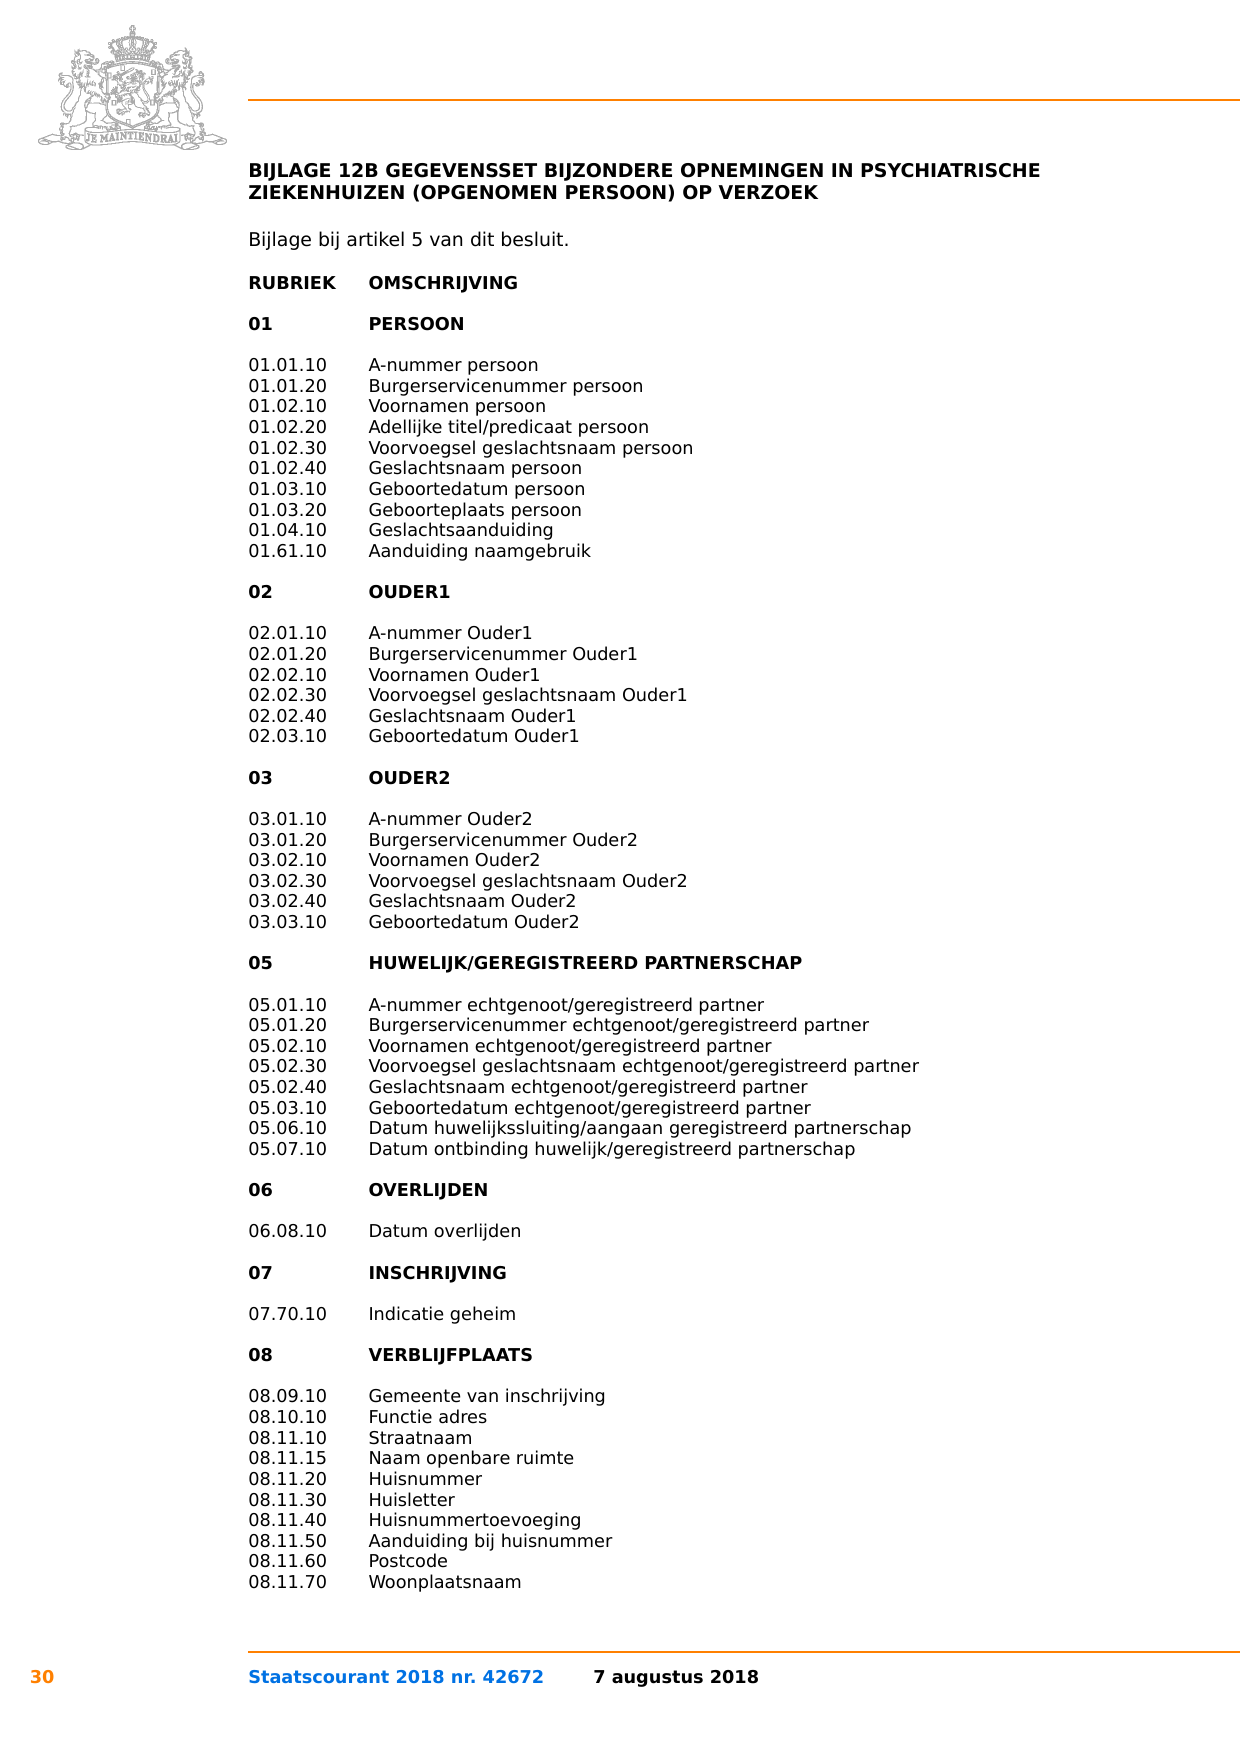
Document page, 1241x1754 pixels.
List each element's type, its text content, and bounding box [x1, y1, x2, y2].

table_cell [248, 1325, 362, 1345]
table_cell Voorvoegsel geslachtsnaam persoon [363, 438, 1163, 458]
table_cell 03.01.10 [248, 809, 362, 829]
table_cell 03.02.40 [248, 891, 362, 912]
table_cell Geslachtsnaam echtgenoot/geregistreerd partner [363, 1077, 1163, 1098]
table_cell 03.02.30 [248, 871, 362, 891]
subtitle BIJLAGE 12B GEGEVENSSET BIJZONDERE OPNEMINGEN IN PSYCHIATRISCHE ZIEKENHUIZEN (OPGENOMEN PERSOON) OP VERZOEK [248, 160, 1163, 204]
table_cell [363, 335, 1163, 355]
table_cell 08.10.10 [248, 1407, 362, 1428]
table_cell Geboortedatum echtgenoot/geregistreerd partner [363, 1098, 1163, 1118]
table_cell VERBLIJFPLAATS [363, 1345, 1163, 1366]
table_cell Voornamen Ouder1 [363, 665, 1163, 685]
table_cell 08.11.70 [248, 1572, 362, 1593]
text Bijlage bij artikel 5 van dit besluit. [248, 229, 1163, 251]
table_cell Aanduiding naamgebruik [363, 541, 1163, 561]
table_cell [248, 788, 362, 809]
table_cell Adellijke titel/predicaat persoon [363, 417, 1163, 438]
table_cell 01.01.10 [248, 355, 362, 376]
table_cell Naam openbare ruimte [363, 1448, 1163, 1469]
table_header OMSCHRIJVING [363, 273, 1163, 293]
table_cell [363, 1160, 1163, 1180]
table_cell Datum overlijden [363, 1221, 1163, 1242]
table_cell 01.02.40 [248, 458, 362, 479]
table_cell 01.02.10 [248, 396, 362, 417]
table_cell 05.02.10 [248, 1036, 362, 1056]
table_cell 02.02.30 [248, 685, 362, 706]
table_cell 05.02.40 [248, 1077, 362, 1098]
table_cell Geslachtsaanduiding [363, 520, 1163, 541]
table_cell 05 [248, 953, 362, 974]
table_cell 01 [248, 314, 362, 334]
table_cell 01.01.20 [248, 376, 362, 396]
table_cell Burgerservicenummer Ouder1 [363, 644, 1163, 664]
table_cell 06.08.10 [248, 1221, 362, 1242]
table_cell 02.03.10 [248, 726, 362, 747]
table_cell Burgerservicenummer echtgenoot/geregistreerd partner [363, 1015, 1163, 1036]
table_cell 02.02.10 [248, 665, 362, 685]
table_cell [248, 1283, 362, 1304]
table_cell 03 [248, 768, 362, 788]
table_cell 03.01.20 [248, 830, 362, 850]
table_cell A-nummer Ouder1 [363, 623, 1163, 644]
table_cell [248, 1242, 362, 1263]
table_cell 02.01.10 [248, 623, 362, 644]
table_cell Geslachtsnaam persoon [363, 458, 1163, 479]
table_cell Geslachtsnaam Ouder1 [363, 706, 1163, 726]
picture [38, 25, 227, 150]
table_cell 08.11.60 [248, 1551, 362, 1572]
table_cell 06 [248, 1180, 362, 1201]
table_cell 08.11.40 [248, 1510, 362, 1531]
table_cell Burgerservicenummer persoon [363, 376, 1163, 396]
table_cell Huisnummer [363, 1469, 1163, 1489]
table_cell INSCHRIJVING [363, 1263, 1163, 1283]
table_cell [248, 933, 362, 953]
table_cell [363, 1283, 1163, 1304]
table_cell 02.02.40 [248, 706, 362, 726]
table_cell [248, 1366, 362, 1386]
table_cell [248, 335, 362, 355]
table_cell Geboortedatum persoon [363, 479, 1163, 499]
table_cell 05.03.10 [248, 1098, 362, 1118]
table_cell 01.03.10 [248, 479, 362, 499]
table_cell [363, 747, 1163, 768]
table_cell [363, 933, 1163, 953]
table_cell 08.11.30 [248, 1490, 362, 1510]
table_cell [248, 1160, 362, 1180]
table_cell 05.01.10 [248, 995, 362, 1015]
table_cell [363, 1325, 1163, 1345]
table_cell Voornamen persoon [363, 396, 1163, 417]
table_cell 01.04.10 [248, 520, 362, 541]
table_cell Geboortedatum Ouder1 [363, 726, 1163, 747]
table_cell Geboorteplaats persoon [363, 500, 1163, 520]
table_cell Geslachtsnaam Ouder2 [363, 891, 1163, 912]
table_cell [248, 561, 362, 582]
table_cell [248, 974, 362, 994]
table_cell Voorvoegsel geslachtsnaam Ouder2 [363, 871, 1163, 891]
table_cell Woonplaatsnaam [363, 1572, 1163, 1593]
table_cell 08.11.10 [248, 1428, 362, 1448]
table_cell 01.02.30 [248, 438, 362, 458]
table_cell Datum ontbinding huwelijk/geregistreerd partnerschap [363, 1139, 1163, 1159]
table_cell PERSOON [363, 314, 1163, 334]
table_cell Aanduiding bij huisnummer [363, 1531, 1163, 1551]
table_cell [363, 788, 1163, 809]
table_cell Indicatie geheim [363, 1304, 1163, 1324]
table_cell HUWELIJK/GEREGISTREERD PARTNERSCHAP [363, 953, 1163, 974]
table_cell [248, 747, 362, 768]
table_cell Voornamen Ouder2 [363, 850, 1163, 871]
table_cell 08.11.20 [248, 1469, 362, 1489]
table_cell 05.01.20 [248, 1015, 362, 1036]
table_header RUBRIEK [248, 273, 362, 293]
table_cell A-nummer echtgenoot/geregistreerd partner [363, 995, 1163, 1015]
table_cell 01.03.20 [248, 500, 362, 520]
table_cell A-nummer persoon [363, 355, 1163, 376]
table_cell 07 [248, 1263, 362, 1283]
table_cell Gemeente van inschrijving [363, 1386, 1163, 1407]
table_cell 01.61.10 [248, 541, 362, 561]
table_cell 05.07.10 [248, 1139, 362, 1159]
table_cell 05.06.10 [248, 1118, 362, 1139]
table_cell Functie adres [363, 1407, 1163, 1428]
table_cell 03.03.10 [248, 912, 362, 933]
table_cell [363, 974, 1163, 994]
table_cell 03.02.10 [248, 850, 362, 871]
table_cell Voorvoegsel geslachtsnaam Ouder1 [363, 685, 1163, 706]
table_cell [363, 1242, 1163, 1263]
table_cell [363, 561, 1163, 582]
table_cell A-nummer Ouder2 [363, 809, 1163, 829]
table_cell [363, 1201, 1163, 1221]
table_cell Voornamen echtgenoot/geregistreerd partner [363, 1036, 1163, 1056]
table_cell [248, 603, 362, 623]
table_cell OUDER1 [363, 582, 1163, 603]
table_cell Geboortedatum Ouder2 [363, 912, 1163, 933]
table_cell Burgerservicenummer Ouder2 [363, 830, 1163, 850]
table_cell Huisletter [363, 1490, 1163, 1510]
table_cell 08.11.50 [248, 1531, 362, 1551]
table_cell 05.02.30 [248, 1056, 362, 1077]
table_cell 08.11.15 [248, 1448, 362, 1469]
table_cell OVERLIJDEN [363, 1180, 1163, 1201]
table_cell Voorvoegsel geslachtsnaam echtgenoot/geregistreerd partner [363, 1056, 1163, 1077]
table_cell [248, 293, 362, 314]
table_cell 02.01.20 [248, 644, 362, 664]
table_cell 01.02.20 [248, 417, 362, 438]
table_cell Straatnaam [363, 1428, 1163, 1448]
table_cell 02 [248, 582, 362, 603]
table_cell 08 [248, 1345, 362, 1366]
table_cell 07.70.10 [248, 1304, 362, 1324]
table_cell Postcode [363, 1551, 1163, 1572]
table_cell [363, 1366, 1163, 1386]
table_cell [248, 1201, 362, 1221]
table_cell [363, 293, 1163, 314]
table_cell [363, 603, 1163, 623]
table_cell Datum huwelijkssluiting/aangaan geregistreerd partnerschap [363, 1118, 1163, 1139]
table_cell Huisnummertoevoeging [363, 1510, 1163, 1531]
table_cell OUDER2 [363, 768, 1163, 788]
table_cell 08.09.10 [248, 1386, 362, 1407]
